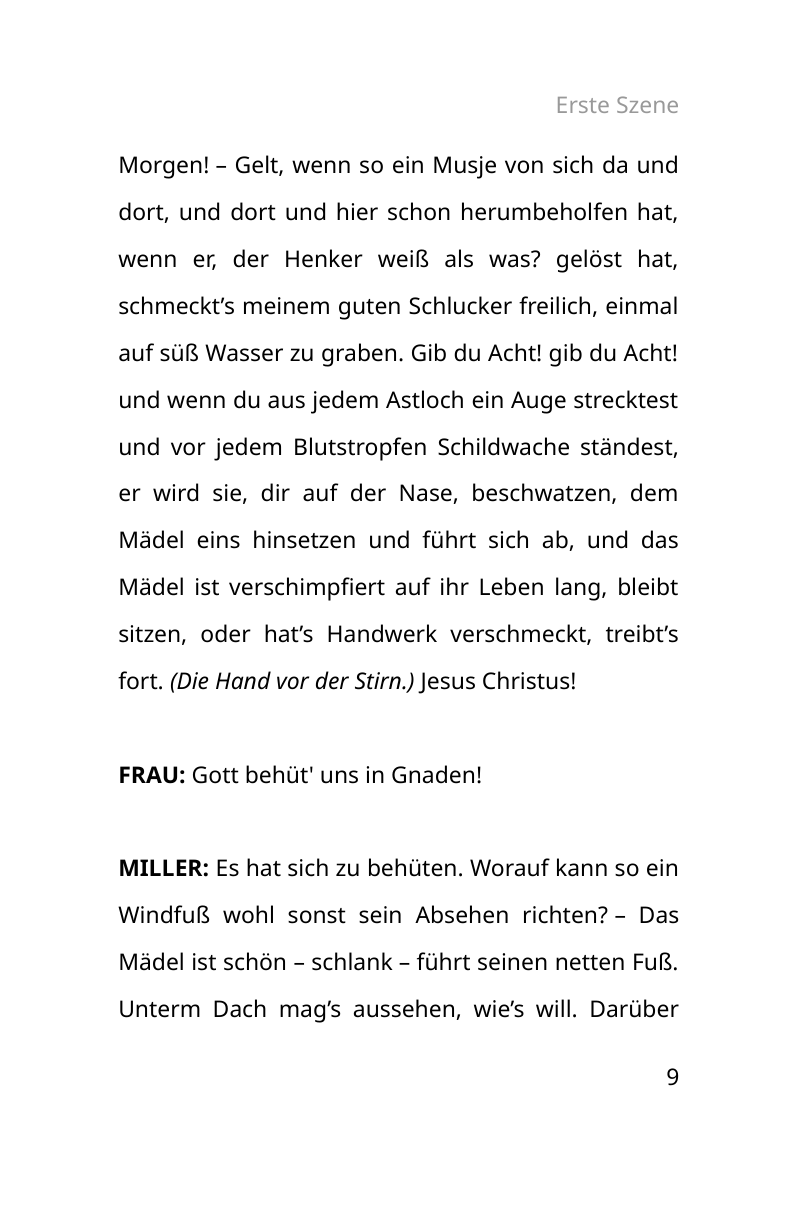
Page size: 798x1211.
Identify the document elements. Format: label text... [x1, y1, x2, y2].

text MILLER: Es hat sich zu behüten. Worauf kann so ein Windfuß wohl sonst sein Absehen richten? – Das Mädel ist schön – schlank – führt seinen netten Fuß. Unterm Dach mag’s aussehen, wie’s will. Darüber [118, 817, 679, 1024]
text FRAU: Gott behüt' uns in Gnaden! [118, 723, 679, 790]
text Morgen! – Gelt, wenn so ein Musje von sich da und dort, und dort und hier schon herumbeholfen hat, wenn er, der Henker weiß als was? gelöst hat, schmeckt’s meinem guten Schlucker freilich, einmal auf süß Wasser zu graben. Gib du Acht! gib du Acht! und wenn du aus jedem Astloch ein Auge strecktest und vor jedem Blutstropfen Schildwache ständest, er wird sie, dir auf der Nase, beschwatzen, dem Mädel eins hinsetzen und führt sich ab, und das Mädel ist verschimpfiert auf ihr Leben lang, bleibt sitzen, oder hat’s Handwerk verschmeckt, treibt’s fort. (Die Hand vor der Stirn.) Jesus Christus! [118, 149, 679, 696]
